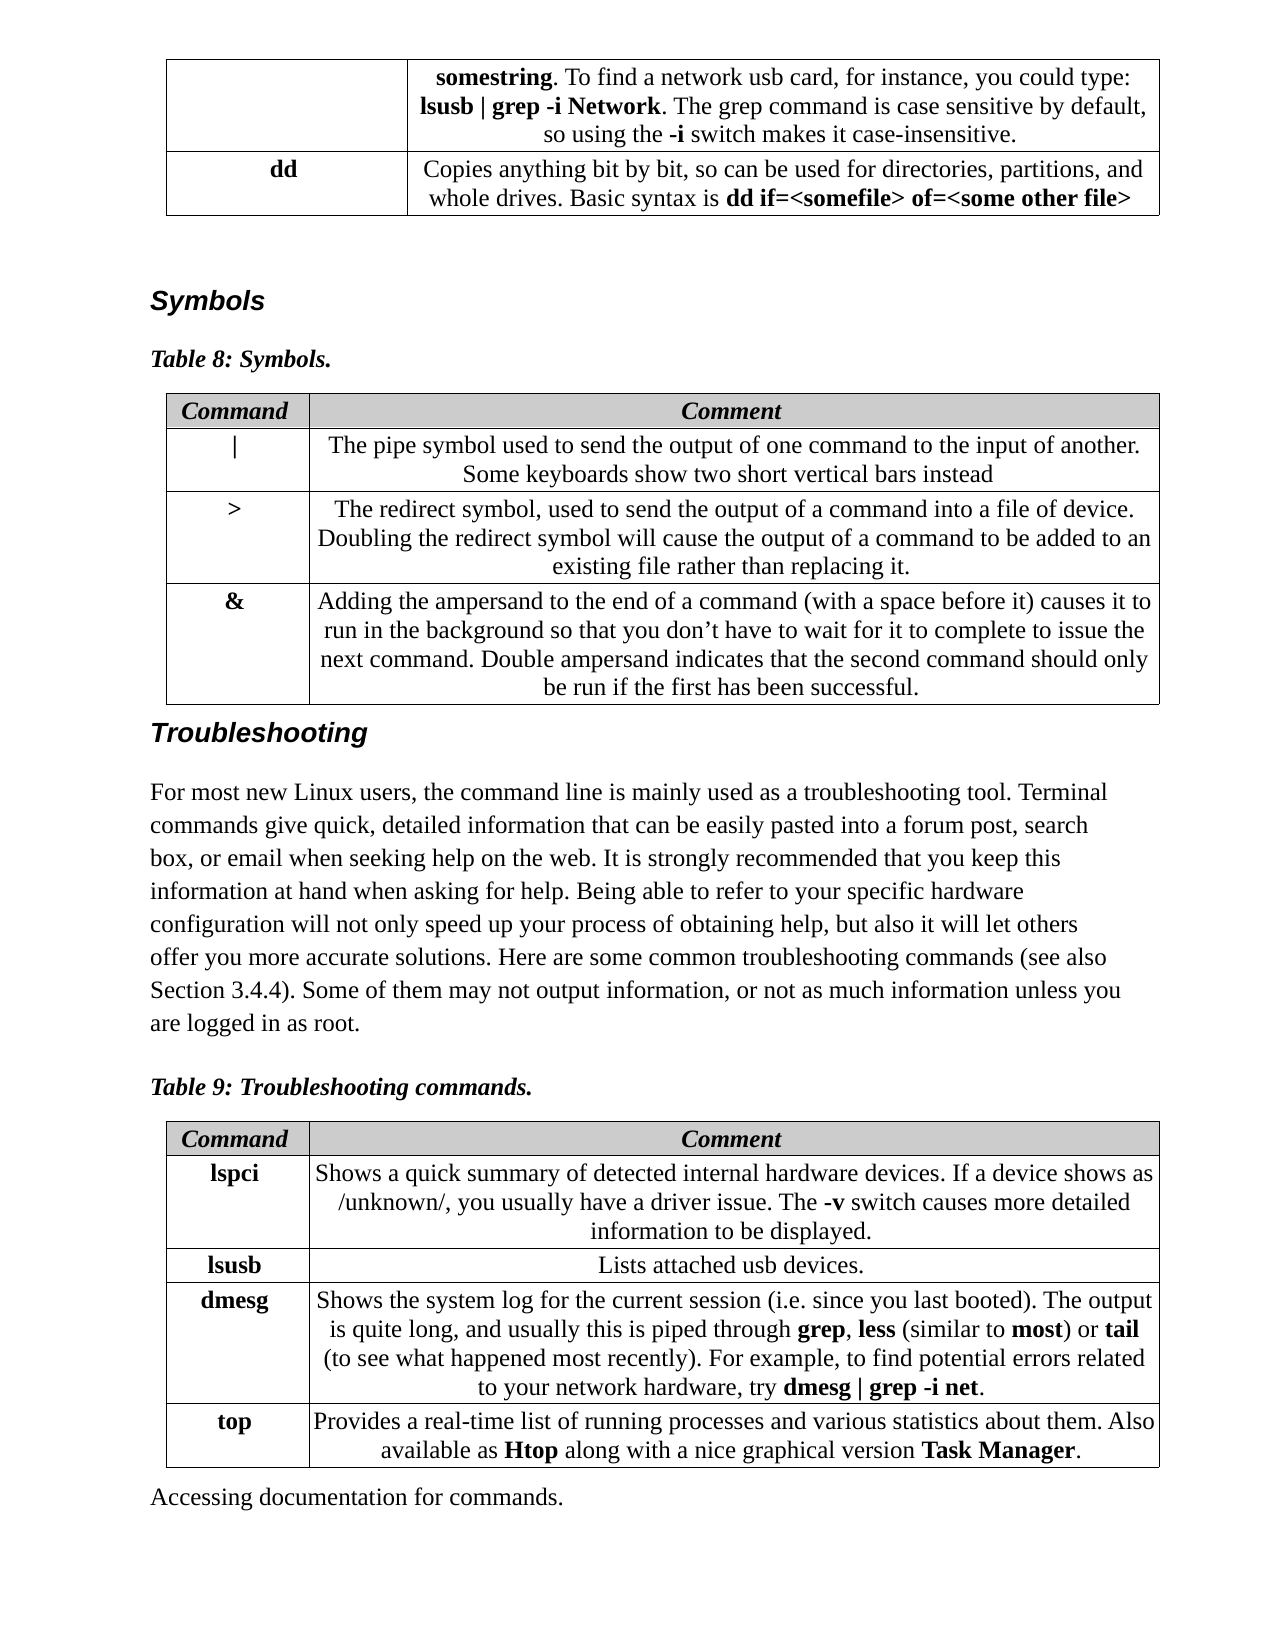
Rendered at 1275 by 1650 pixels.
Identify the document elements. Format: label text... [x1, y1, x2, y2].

text Table 8: Symbols. [150, 344, 1125, 373]
table_cell lsusb [167, 1249, 309, 1282]
table_cell top [167, 1404, 309, 1467]
table_header Comment [310, 1122, 1159, 1155]
table_cell Lists attached usb devices. [310, 1249, 1159, 1282]
table_cell The pipe symbol used to send the output of one command to the input of another. Some keyboards show two short vertical bars instead [310, 429, 1159, 491]
text Table 9: Troubleshooting commands. [150, 1072, 1125, 1101]
table_cell The redirect symbol, used to send the output of a command into a file of device. Doubling the redirect symbol will cause the output of a command to be added to an existing file rather than replacing it. [310, 492, 1159, 583]
table_header Command [167, 394, 309, 427]
table_cell dd [167, 152, 407, 215]
table_cell Provides a real-time list of running processes and various statistics about them. Also available as Htop along with a nice graphical version Task Manager. [310, 1404, 1159, 1467]
subtitle Troubleshooting [150, 717, 1125, 748]
table_cell somestring. To find a network usb card, for instance, you could type: lsusb | grep -i Network. The grep command is case sensitive by default, so using the -i switch makes it case-insensitive. [408, 60, 1159, 151]
table_cell Shows the system log for the current session (i.e. since you last booted). The output is quite long, and usually this is piped through grep, less (similar to most) or tail (to see what happened most recently). For example, to find potential errors related to your network hardware, try dmesg | grep -i net. [310, 1283, 1159, 1403]
table_cell Copies anything bit by bit, so can be used for directories, partitions, and whole drives. Basic syntax is dd if=<somefile> of=<some other file> [408, 152, 1159, 215]
table_cell | [167, 429, 309, 491]
table_header Command [167, 1122, 309, 1155]
table_cell dmesg [167, 1283, 309, 1403]
table_cell & [167, 584, 309, 704]
text For most new Linux users, the command line is mainly used as a troubleshooting tool. Terminal commands give quick, detailed information that can be easily pasted into a forum post, search box, or email when seeking help on the web. It is strongly recommended that you keep this information at hand when asking for help. Being able to refer to your specific hardware configuration will not only speed up your process of obtaining help, but also it will let others offer you more accurate solutions. Here are some common troubleshooting commands (see also Section 3.4.4). Some of them may not output information, or not as much information unless you are logged in as root. [150, 777, 1125, 1037]
subtitle Symbols [150, 284, 1125, 316]
table_cell Shows a quick summary of detected internal hardware devices. If a device shows as /unknown/, you usually have a driver issue. The -v switch causes more detailed information to be displayed. [310, 1156, 1159, 1248]
table_cell lspci [167, 1156, 309, 1248]
table_cell Adding the ampersand to the end of a command (with a space before it) causes it to run in the background so that you don’t have to wait for it to complete to issue the next command. Double ampersand indicates that the second command should only be run if the first has been successful. [310, 584, 1159, 704]
table_header Comment [310, 394, 1159, 427]
table_cell > [167, 492, 309, 583]
text Accessing documentation for commands. [150, 1482, 1125, 1511]
table_cell [167, 60, 407, 151]
